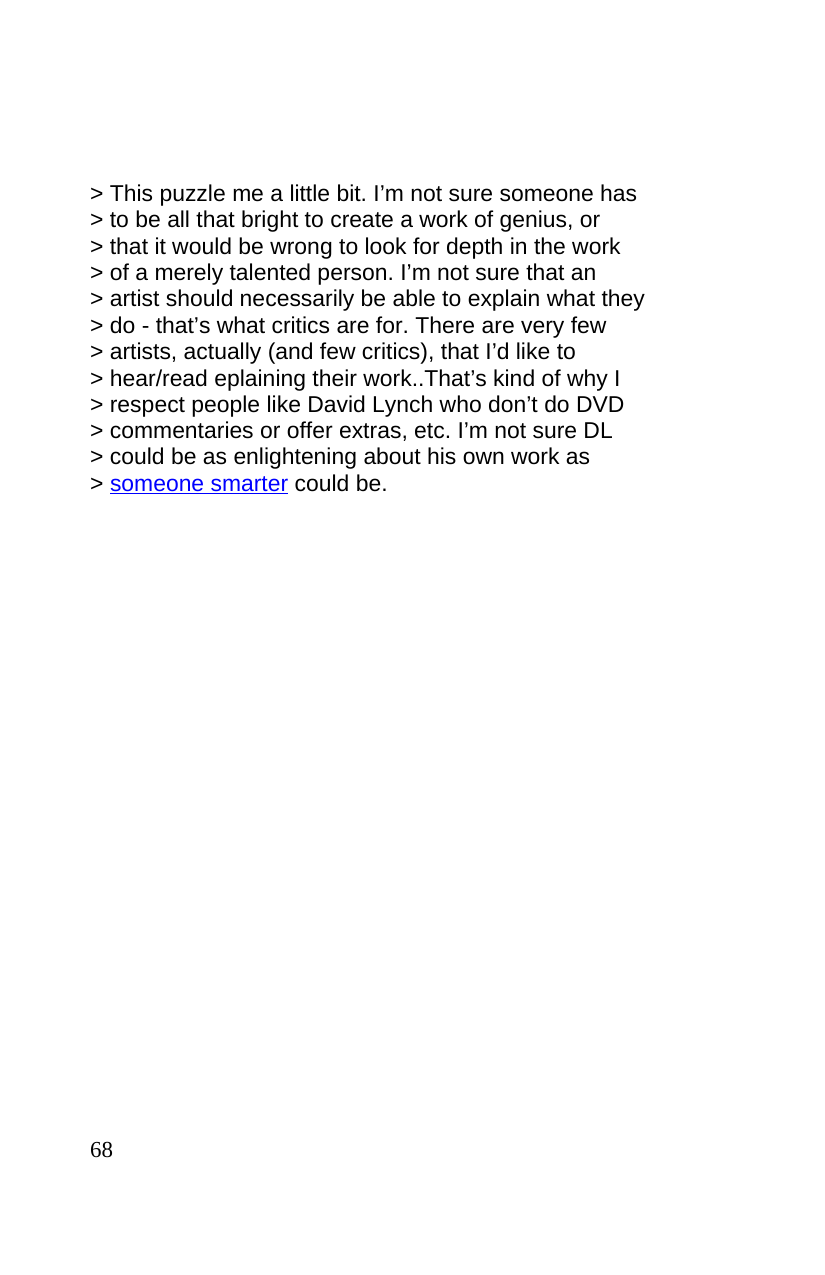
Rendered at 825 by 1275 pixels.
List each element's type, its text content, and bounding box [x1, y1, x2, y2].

text > someone smarter could be. [90, 470, 712, 496]
text > This puzzle me a little bit. I’m not sure someone has > to be all that bright to create a work of genius, or > that it would be wrong to look for depth in the work > of a merely talented person. I’m not sure that an > artist should necessarily be able to explain what they > do - that’s what critics are for. There are very few > artists, actually (and few critics), that I’d like to > hear/read eplaining their work..That’s kind of why I > respect people like David Lynch who don’t do DVD > commentaries or offer extras, etc. I’m not sure DL > could be as enlightening about his own work as [90, 180, 712, 470]
